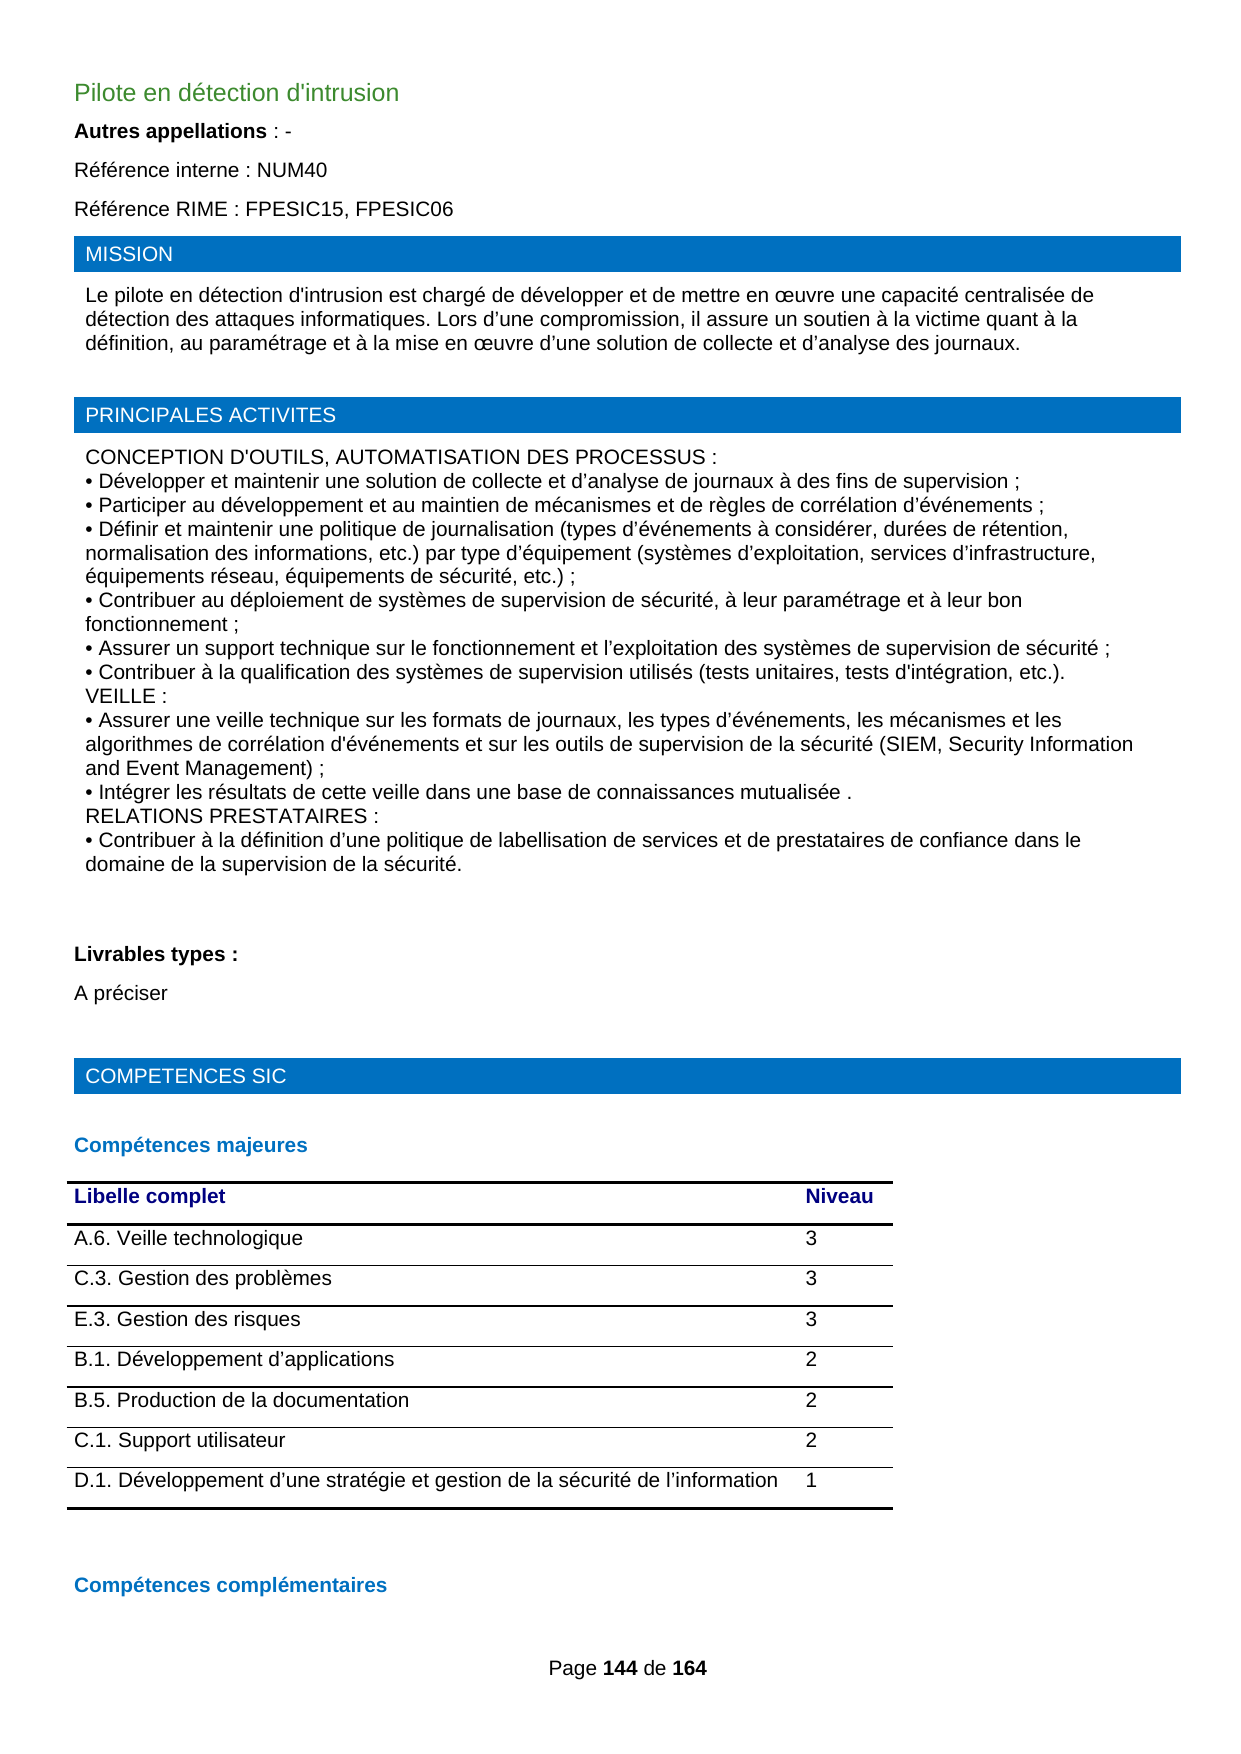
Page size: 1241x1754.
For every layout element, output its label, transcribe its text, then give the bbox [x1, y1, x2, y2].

text Autres appellations : - [74, 119, 1181, 143]
table_header COMPETENCES SIC [74, 1058, 1181, 1094]
table_header PRINCIPALES ACTIVITES [74, 397, 1181, 433]
text A préciser [74, 980, 1181, 1004]
table_header Libelle complet [67, 1184, 798, 1223]
table_header Niveau [798, 1184, 893, 1223]
subtitle Pilote en détection d'intrusion [74, 78, 1181, 107]
text Compétences complémentaires [74, 1573, 1181, 1597]
table_cell 3 [798, 1307, 893, 1346]
table_cell 2 [798, 1388, 893, 1426]
text Compétences majeures [74, 1133, 1181, 1157]
table_cell C.3. Gestion des problèmes [67, 1266, 798, 1305]
table_cell Le pilote en détection d'intrusion est chargé de développer et de mettre en œuvre une capacité centralisée de détection des attaques informatiques. Lors d’une compromission, il assure un soutien à la victime quant à la définition, au paramétrage et à la mise en œuvre d’une solution de collecte et d’analyse des journaux. [74, 272, 1179, 358]
table_header MISSION [74, 236, 1181, 272]
table_cell 1 [798, 1468, 893, 1507]
table_cell 2 [798, 1428, 893, 1467]
table_cell 3 [798, 1226, 893, 1265]
table_cell A.6. Veille technologique [67, 1226, 798, 1265]
table_cell CONCEPTION D'OUTILS, AUTOMATISATION DES PROCESSUS : • Développer et maintenir une solution de collecte et d’analyse de journaux à des fins de supervision ; • Participer au développement et au maintien de mécanismes et de règles de corrélation d’événements ; • Définir et maintenir une politique de journalisation (types d’événements à considérer, durées de rétention, normalisation des informations, etc.) par type d’équipement (systèmes d’exploitation, services d’infrastructure, équipements réseau, équipements de sécurité, etc.) ; • Contribuer au déploiement de systèmes de supervision de sécurité, à leur paramétrage et à leur bon fonctionnement ; • Assurer un support technique sur le fonctionnement et l’exploitation des systèmes de supervision de sécurité ; • Contribuer à la qualification des systèmes de supervision utilisés (tests unitaires, tests d'intégration, etc.). VEILLE : • Assurer une veille technique sur les formats de journaux, les types d’événements, les mécanismes et les algorithmes de corrélation d'événements et sur les outils de supervision de la sécurité (SIEM, Security Information and Event Management) ; • Intégrer les résultats de cette veille dans une base de connaissances mutualisée . RELATIONS PRESTATAIRES : • Contribuer à la définition d’une politique de labellisation de services et de prestataires de confiance dans le domaine de la supervision de la sécurité. [74, 433, 1179, 903]
table_cell D.1. Développement d’une stratégie et gestion de la sécurité de l’information [67, 1468, 798, 1507]
table_cell 3 [798, 1266, 893, 1305]
table_cell 2 [798, 1347, 893, 1386]
table_cell B.5. Production de la documentation [67, 1388, 798, 1426]
text Référence RIME : FPESIC15, FPESIC06 [74, 197, 1181, 221]
table_cell E.3. Gestion des risques [67, 1307, 798, 1346]
table_cell C.1. Support utilisateur [67, 1428, 798, 1467]
table_cell B.1. Développement d’applications [67, 1347, 798, 1386]
text Référence interne : NUM40 [74, 158, 1181, 182]
text Livrables types : [74, 942, 1181, 966]
